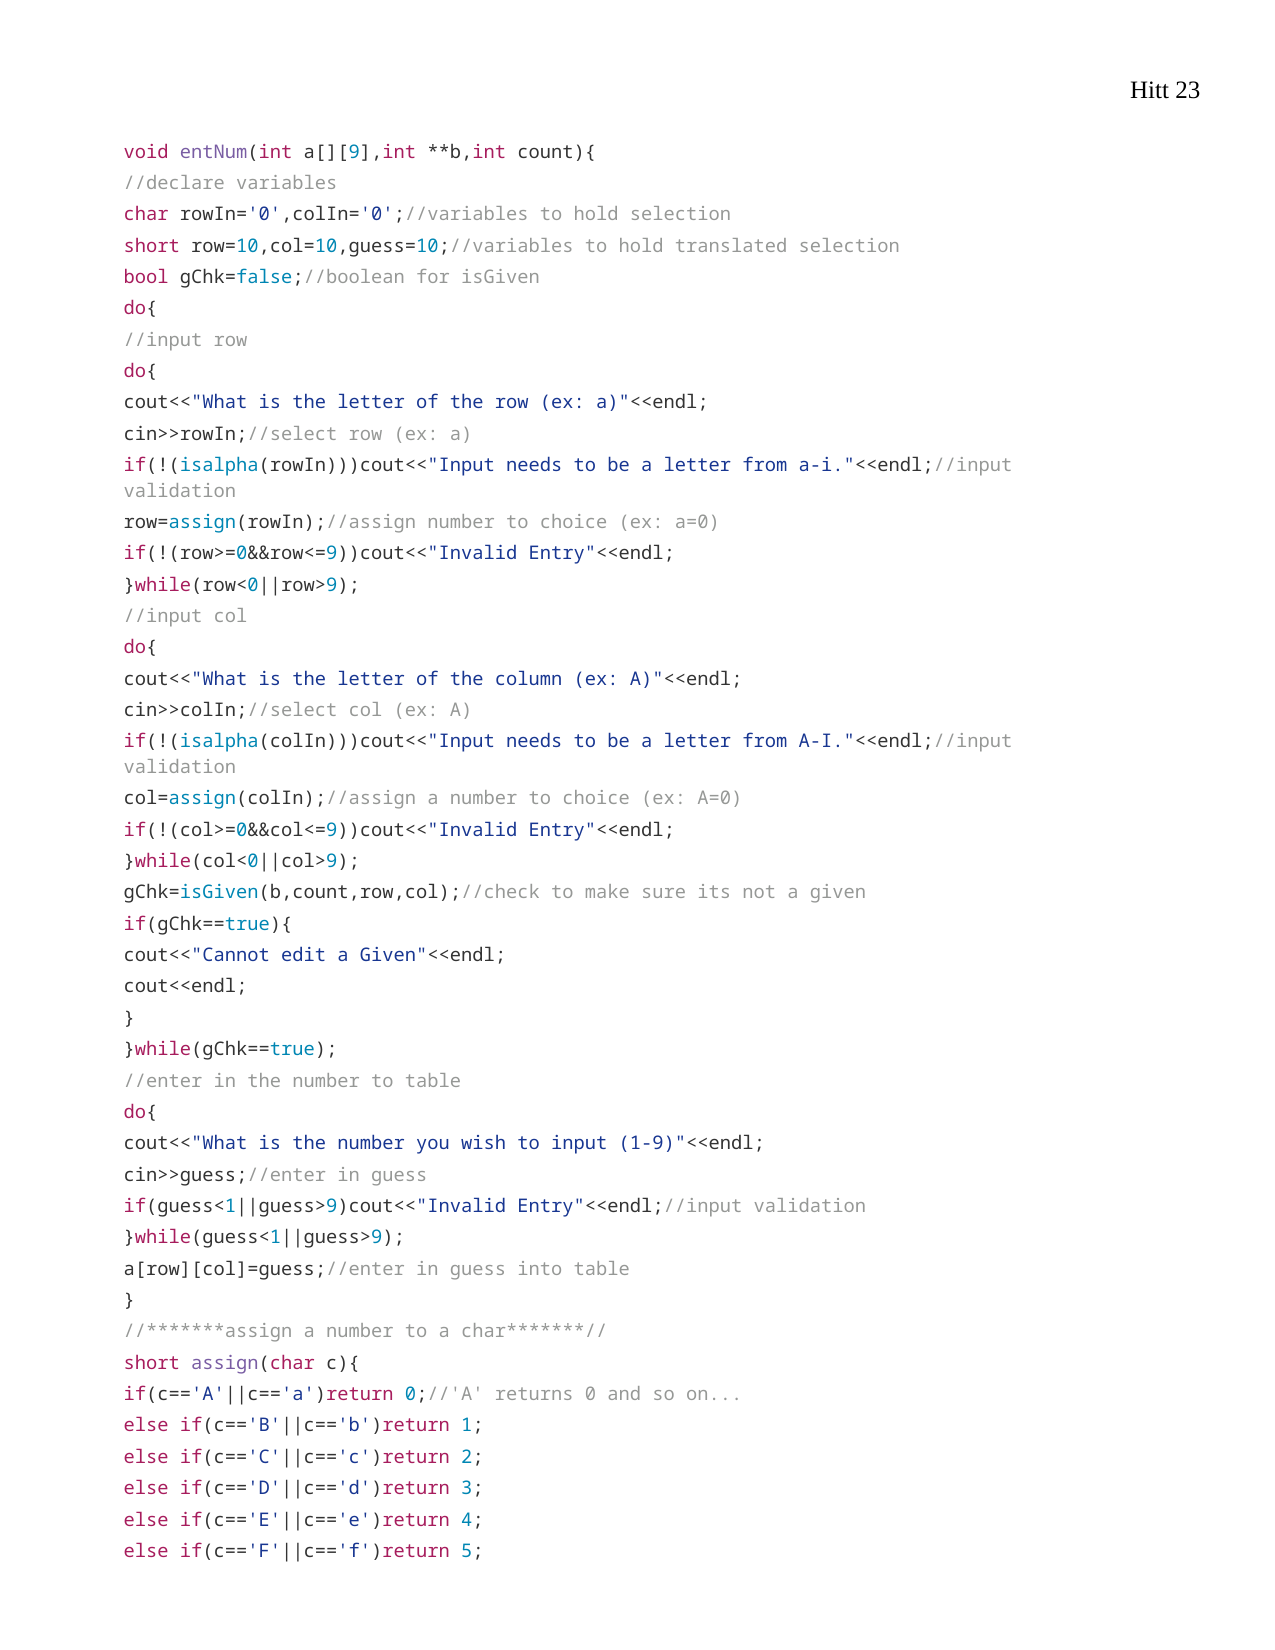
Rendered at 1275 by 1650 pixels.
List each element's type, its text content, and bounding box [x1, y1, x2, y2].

table_cell [75, 662, 120, 693]
table_cell [75, 1158, 120, 1189]
table_cell [75, 1127, 120, 1158]
table_cell [75, 166, 120, 198]
table_cell void entNum(int a[][9],int **b,int count){ [120, 135, 1138, 166]
table_cell [75, 292, 120, 323]
table_cell a[row][col]=guess;//enter in guess into table [120, 1252, 1138, 1283]
table_cell else if(c=='B'||c=='b')return 1; [120, 1409, 1138, 1440]
table_cell [75, 1033, 120, 1064]
table_cell [75, 1189, 120, 1221]
table_cell cout<<"What is the letter of the column (ex: A)"<<endl; [120, 662, 1138, 693]
table_cell [75, 1315, 120, 1346]
table_cell cout<<"Cannot edit a Given"<<endl; [120, 939, 1138, 970]
table_cell do{ [120, 355, 1138, 386]
table_cell [75, 1409, 120, 1440]
table_cell [75, 782, 120, 813]
table_cell short row=10,col=10,guess=10;//variables to hold translated selection [120, 229, 1138, 260]
table_cell [75, 355, 120, 386]
table_cell short assign(char c){ [120, 1346, 1138, 1377]
table_cell [75, 417, 120, 448]
table_cell cout<<"What is the number you wish to input (1-9)"<<endl; [120, 1127, 1138, 1158]
table_cell else if(c=='D'||c=='d')return 3; [120, 1472, 1138, 1503]
table_cell bool gChk=false;//boolean for isGiven [120, 260, 1138, 292]
table_cell [75, 1378, 120, 1409]
table_cell if(c=='A'||c=='a')return 0;//'A' returns 0 and so on... [120, 1378, 1138, 1409]
table_cell else if(c=='E'||c=='e')return 4; [120, 1503, 1138, 1534]
table_cell [75, 939, 120, 970]
table_cell cin>>rowIn;//select row (ex: a) [120, 417, 1138, 448]
table_cell if(!(col>=0&&col<=9))cout<<"Invalid Entry"<<endl; [120, 813, 1138, 844]
table_cell if(!(isalpha(colIn)))cout<<"Input needs to be a letter from A-I."<<endl;//input validation [120, 725, 1138, 782]
table_cell [75, 1001, 120, 1033]
table_cell }while(gChk==true); [120, 1033, 1138, 1064]
table_cell char rowIn='0',colIn='0';//variables to hold selection [120, 198, 1138, 229]
table_cell gChk=isGiven(b,count,row,col);//check to make sure its not a given [120, 876, 1138, 907]
table_cell [75, 1534, 120, 1566]
table_cell //input col [120, 600, 1138, 631]
table_cell [75, 260, 120, 292]
table_cell col=assign(colIn);//assign a number to choice (ex: A=0) [120, 782, 1138, 813]
table_cell //*******assign a number to a char*******// [120, 1315, 1138, 1346]
table_cell [75, 725, 120, 782]
table_cell do{ [120, 631, 1138, 662]
table_cell [75, 813, 120, 844]
table_cell [75, 135, 120, 166]
table_cell do{ [120, 292, 1138, 323]
table_cell [75, 1095, 120, 1127]
table_cell [75, 1472, 120, 1503]
table_cell [75, 845, 120, 876]
table_cell if(!(isalpha(rowIn)))cout<<"Input needs to be a letter from a-i."<<endl;//input validation [120, 449, 1138, 505]
table_cell [75, 1284, 120, 1315]
table_cell [75, 505, 120, 537]
table_cell //enter in the number to table [120, 1064, 1138, 1095]
table_cell if(guess<1||guess>9)cout<<"Invalid Entry"<<endl;//input validation [120, 1189, 1138, 1221]
table_cell [75, 198, 120, 229]
table_cell if(!(row>=0&&row<=9))cout<<"Invalid Entry"<<endl; [120, 537, 1138, 568]
table_cell } [120, 1284, 1138, 1315]
table_cell row=assign(rowIn);//assign number to choice (ex: a=0) [120, 505, 1138, 537]
table_cell [75, 1221, 120, 1252]
table_cell }while(guess<1||guess>9); [120, 1221, 1138, 1252]
table_cell //declare variables [120, 166, 1138, 198]
table_cell [75, 1503, 120, 1534]
table_cell do{ [120, 1095, 1138, 1127]
table_cell [75, 970, 120, 1001]
table_cell [75, 537, 120, 568]
table_cell [75, 449, 120, 505]
table_cell cout<<endl; [120, 970, 1138, 1001]
table_cell if(gChk==true){ [120, 907, 1138, 938]
table_cell [75, 229, 120, 260]
table_cell [75, 694, 120, 725]
table_cell cin>>guess;//enter in guess [120, 1158, 1138, 1189]
table_cell [75, 323, 120, 354]
table_cell else if(c=='F'||c=='f')return 5; [120, 1534, 1138, 1566]
table_cell cout<<"What is the letter of the row (ex: a)"<<endl; [120, 386, 1138, 417]
table_cell else if(c=='C'||c=='c')return 2; [120, 1440, 1138, 1472]
table_cell [75, 631, 120, 662]
table_cell [75, 876, 120, 907]
table_cell [75, 600, 120, 631]
table_cell [75, 1252, 120, 1283]
table_cell [75, 907, 120, 938]
table_cell [75, 386, 120, 417]
table_cell [75, 1440, 120, 1472]
table_cell [75, 568, 120, 599]
table_cell [75, 1064, 120, 1095]
table_cell [75, 1346, 120, 1377]
table_cell cin>>colIn;//select col (ex: A) [120, 694, 1138, 725]
table_cell //input row [120, 323, 1138, 354]
table_cell }while(col<0||col>9); [120, 845, 1138, 876]
table_cell }while(row<0||row>9); [120, 568, 1138, 599]
table_cell } [120, 1001, 1138, 1033]
